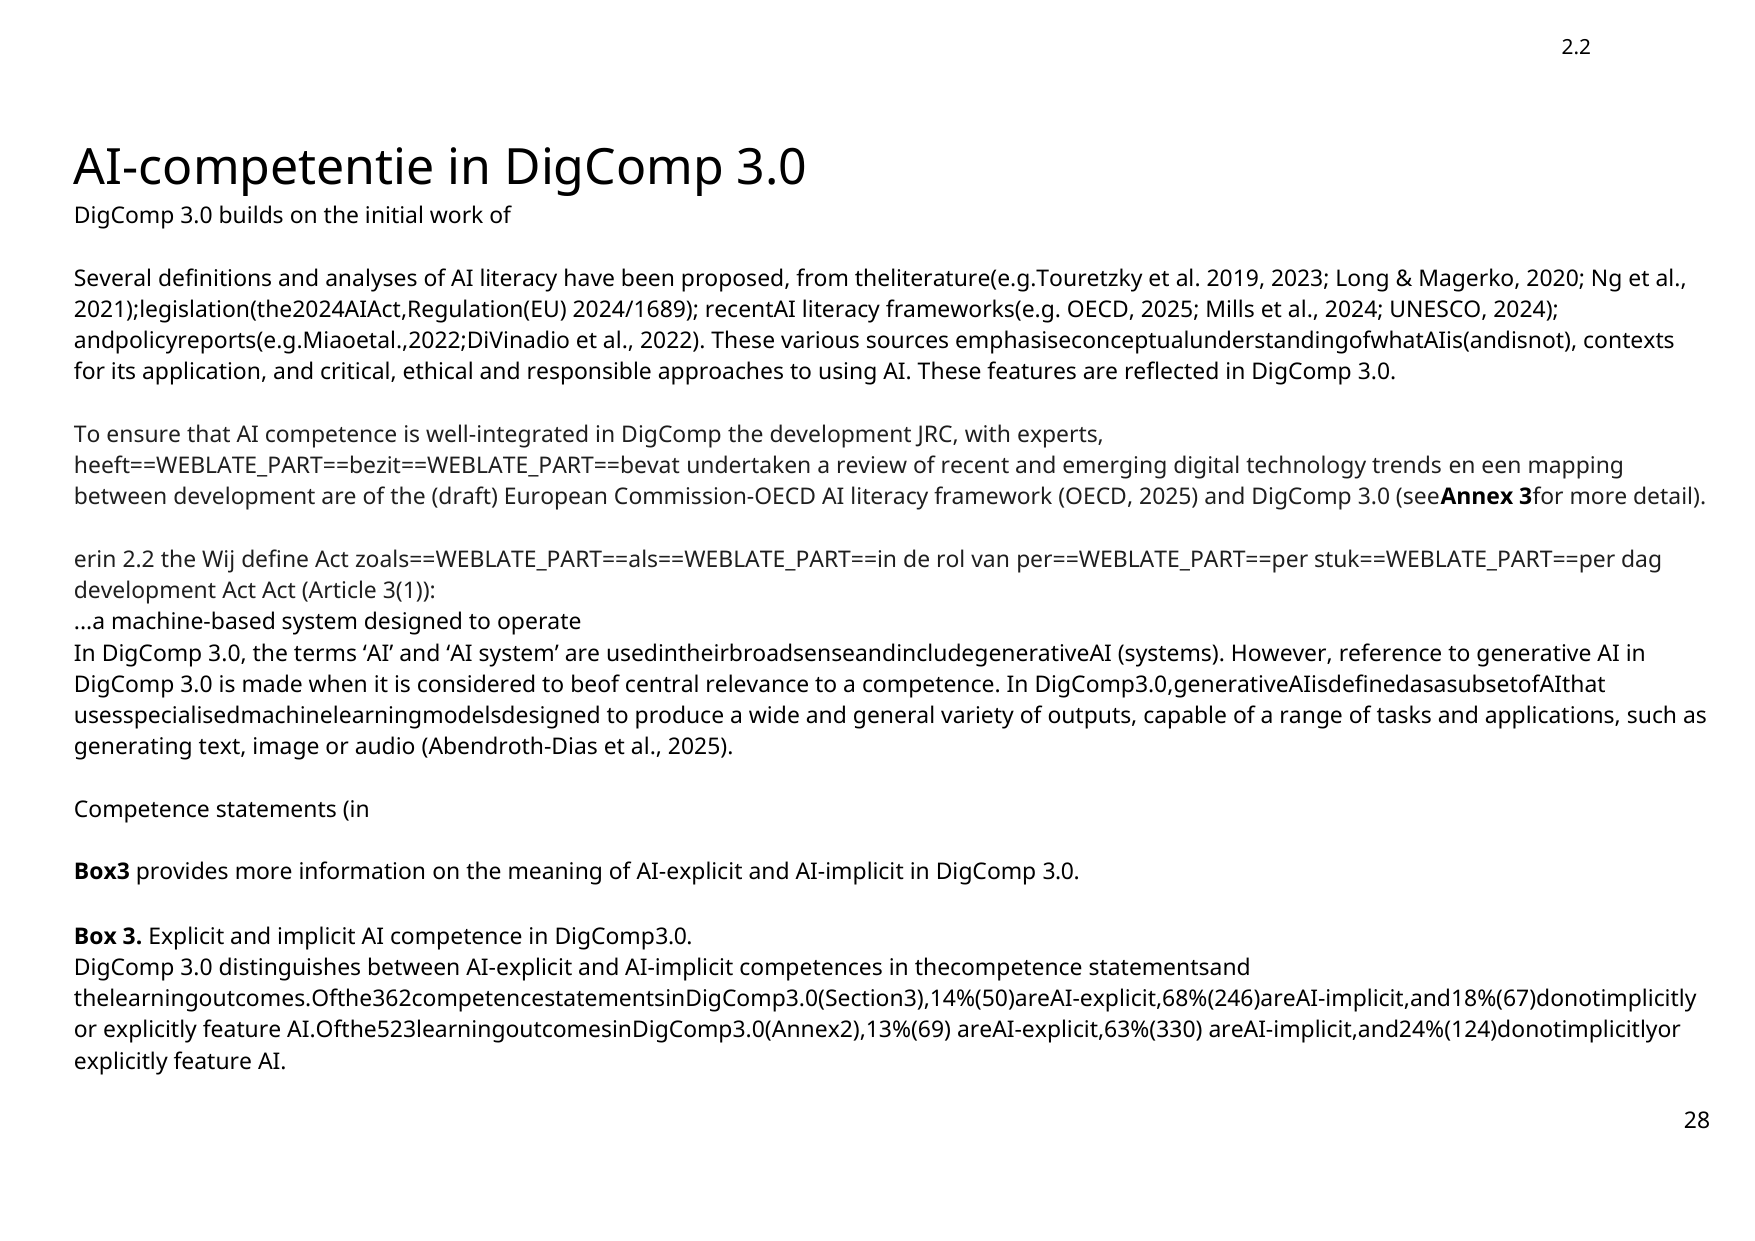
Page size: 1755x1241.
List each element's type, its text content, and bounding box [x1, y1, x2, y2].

text In DigComp 3.0, the terms ‘AI’ and ‘AI system’ are usedintheirbroadsenseandincludegenerativeAI (systems). However, reference to generative AI in DigComp 3.0 is made when it is considered to beof central relevance to a competence. In DigComp3.0,generativeAIisdefinedasasubsetofAIthat usesspecialisedmachinelearningmodelsdesigned to produce a wide and general variety of outputs, capable of a range of tasks and applications, such as generating text, image or audio (Abendroth-Dias et al., 2025). [74, 636, 1710, 761]
subtitle AI-competentie in DigComp 3.0 [74, 131, 1710, 199]
text Several definitions and analyses of AI literacy have been proposed, from theliterature(e.g.Touretzky et al. 2019, 2023; Long & Magerko, 2020; Ng et al., 2021);legislation(the2024AIAct,Regulation(EU) 2024/1689); recentAI literacy frameworks(e.g. OECD, 2025; Mills et al., 2024; UNESCO, 2024); andpolicyreports(e.g.Miaoetal.,2022;DiVinadio et al., 2022). These various sources emphasiseconceptualunderstandingofwhatAIis(andisnot), contexts for its application, and critical, ethical and responsible approaches to using AI. These features are reflected in DigComp 3.0. [74, 261, 1710, 386]
text Box3 provides more information on the meaning of AI-explicit and AI-implicit in DigComp 3.0. [74, 855, 1710, 886]
text DigComp 3.0 distinguishes between AI-explicit and AI-implicit competences in thecompetence statementsand thelearningoutcomes.Ofthe362competencestatementsinDigComp3.0(Section3),14%(50)areAI-explicit,68%(246)areAI-implicit,and18%(67)donotimplicitly or explicitly feature AI.Ofthe523learningoutcomesinDigComp3.0(Annex2),13%(69) areAI-explicit,63%(330) areAI-implicit,and24%(124)donotimplicitlyor explicitly feature AI. [74, 951, 1710, 1076]
text ...a machine-based system designed to operate [74, 605, 1710, 636]
text Competence statements (in [74, 793, 1710, 824]
text Box 3. Explicit and implicit AI competence in DigComp3.0. [74, 920, 1710, 951]
text erin 2.2 the Wij define Act zoals==WEBLATE_PART==als==WEBLATE_PART==in de rol van per==WEBLATE_PART==per stuk==WEBLATE_PART==per dag development Act Act (Article 3(1)): [74, 543, 1710, 605]
text DigComp 3.0 builds on the initial work of [74, 199, 1710, 230]
text To ensure that AI competence is well-integrated in DigComp the development JRC, with experts, heeft==WEBLATE_PART==bezit==WEBLATE_PART==bevat undertaken a review of recent and emerging digital technology trends en een mapping between development are of the (draft) European Commission-OECD AI literacy framework (OECD, 2025) and DigComp 3.0 (seeAnnex 3for more detail). [74, 418, 1710, 511]
